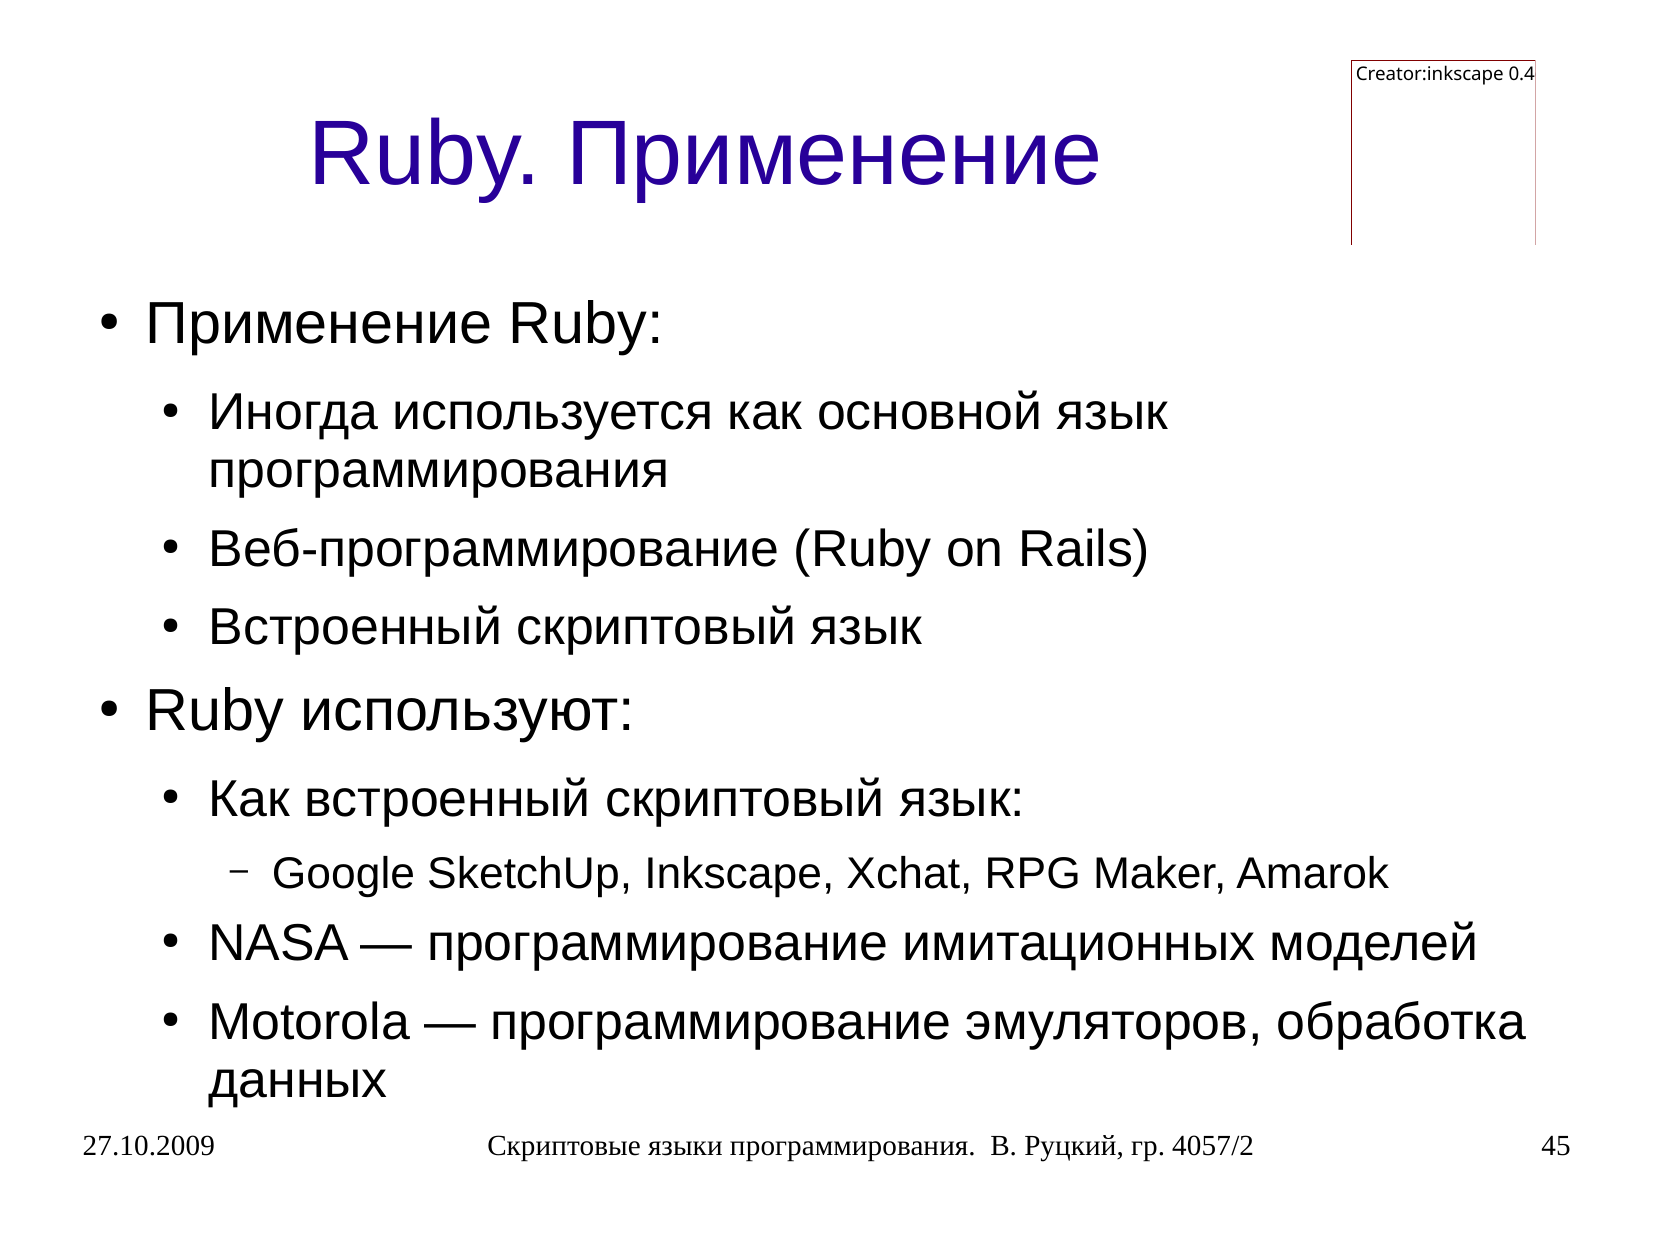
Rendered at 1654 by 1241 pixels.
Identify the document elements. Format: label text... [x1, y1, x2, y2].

picture [1349, 59, 1536, 245]
list Применение Ruby: Иногда используется как основной язык программирования Веб-программирование (Ruby on Rails) Встроенный скриптовый язык Ruby используют: Как встроенный скриптовый язык: Google SketchUp, Inkscape, Xchat, RPG Maker, Amarok NASA — программирование имитационных моделей Motorola — программирование эмуляторов, обработка данных [82, 290, 1571, 1109]
title Ruby. Применение [82, 49, 1329, 257]
